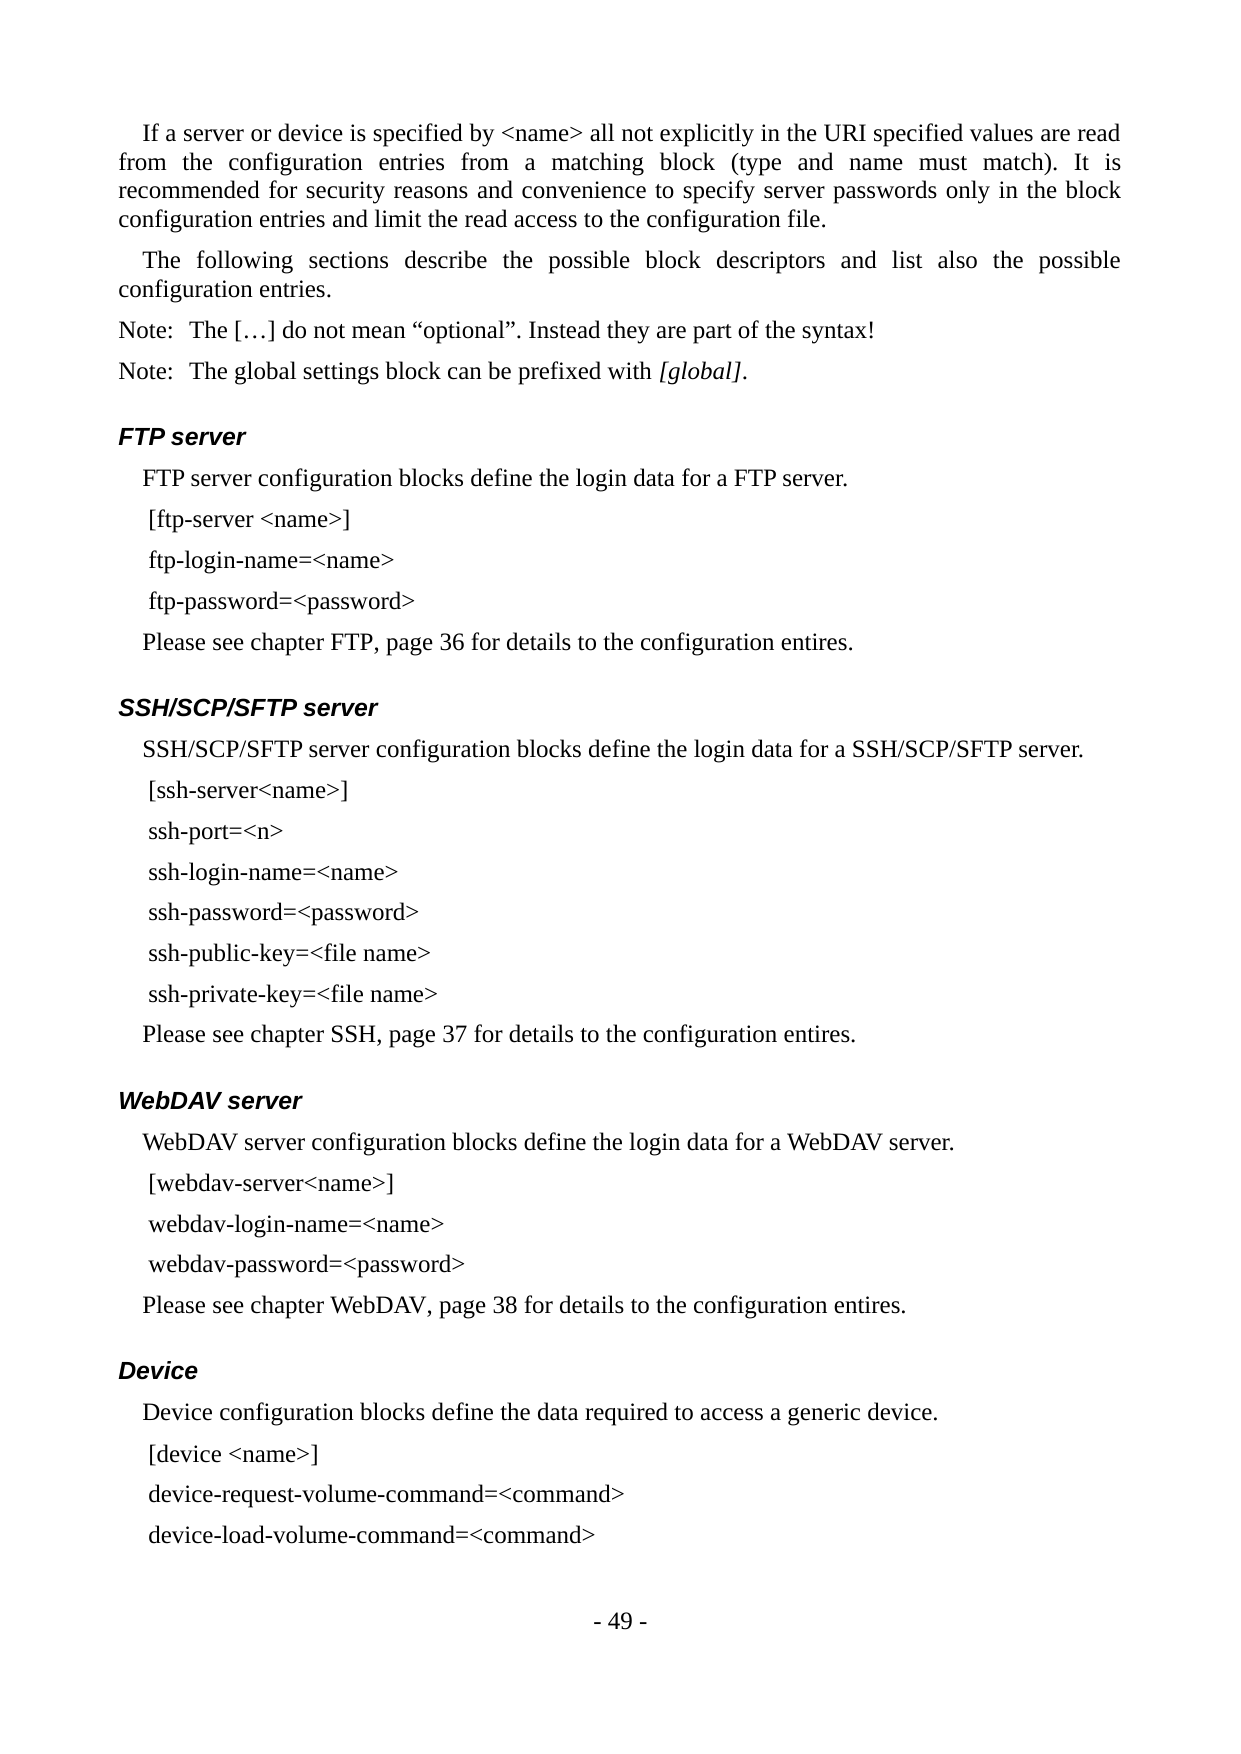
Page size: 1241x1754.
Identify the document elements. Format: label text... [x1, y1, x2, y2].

text If a server or device is specified by <name> all not explicitly in the URI specified values are read from the configuration entries from a matching block (type and name must match). It is recommended for security reasons and convenience to specify server passwords only in the block configuration entries and limit the read access to the configuration file. [118, 118, 1122, 233]
text ftp-login-name=<name> [148, 545, 1122, 574]
text WebDAV server configuration blocks define the login data for a WebDAV server. [118, 1127, 1122, 1156]
text device-request-volume-command=<command> [148, 1479, 1122, 1508]
text Please see chapter WebDAV, page 39 for details to the configuration entires. [118, 1290, 1122, 1319]
text ssh-password=<password> [148, 897, 1122, 926]
text Device configuration blocks define the data required to access a generic device. [118, 1397, 1122, 1426]
text [ssh-server<name>] [148, 775, 1122, 804]
text [webdav-server<name>] [148, 1168, 1122, 1197]
text ftp-password=<password> [148, 586, 1122, 614]
text ssh-private-key=<file name> [148, 979, 1122, 1007]
text ssh-login-name=<name> [148, 857, 1122, 885]
text FTP server configuration blocks define the login data for a FTP server. [118, 463, 1122, 492]
text [ftp-server <name>] [148, 504, 1122, 533]
text Note: The global settings block can be prefixed with [global]. [118, 356, 1122, 385]
text webdav-password=<password> [148, 1249, 1122, 1278]
text Please see chapter SSH, page 38 for details to the configuration entires. [118, 1019, 1122, 1048]
text device-load-volume-command=<command> [148, 1520, 1122, 1549]
text [device <name>] [148, 1439, 1122, 1467]
subtitle WebDAV server [118, 1086, 1122, 1114]
text The following sections describe the possible block descriptors and list also the possible configuration entries. [118, 246, 1122, 303]
subtitle Device [118, 1356, 1122, 1385]
subtitle FTP server [118, 422, 1122, 451]
subtitle SSH/SCP/SFTP server [118, 693, 1122, 721]
text Please see chapter FTP, page 37 for details to the configuration entires. [118, 627, 1122, 655]
text Note: The […] do not mean “optional”. Instead they are part of the syntax! [118, 316, 1122, 344]
text webdav-login-name=<name> [148, 1209, 1122, 1237]
text ssh-port=<n> [148, 816, 1122, 844]
text ssh-public-key=<file name> [148, 938, 1122, 967]
text SSH/SCP/SFTP server configuration blocks define the login data for a SSH/SCP/SFTP server. [118, 734, 1122, 763]
